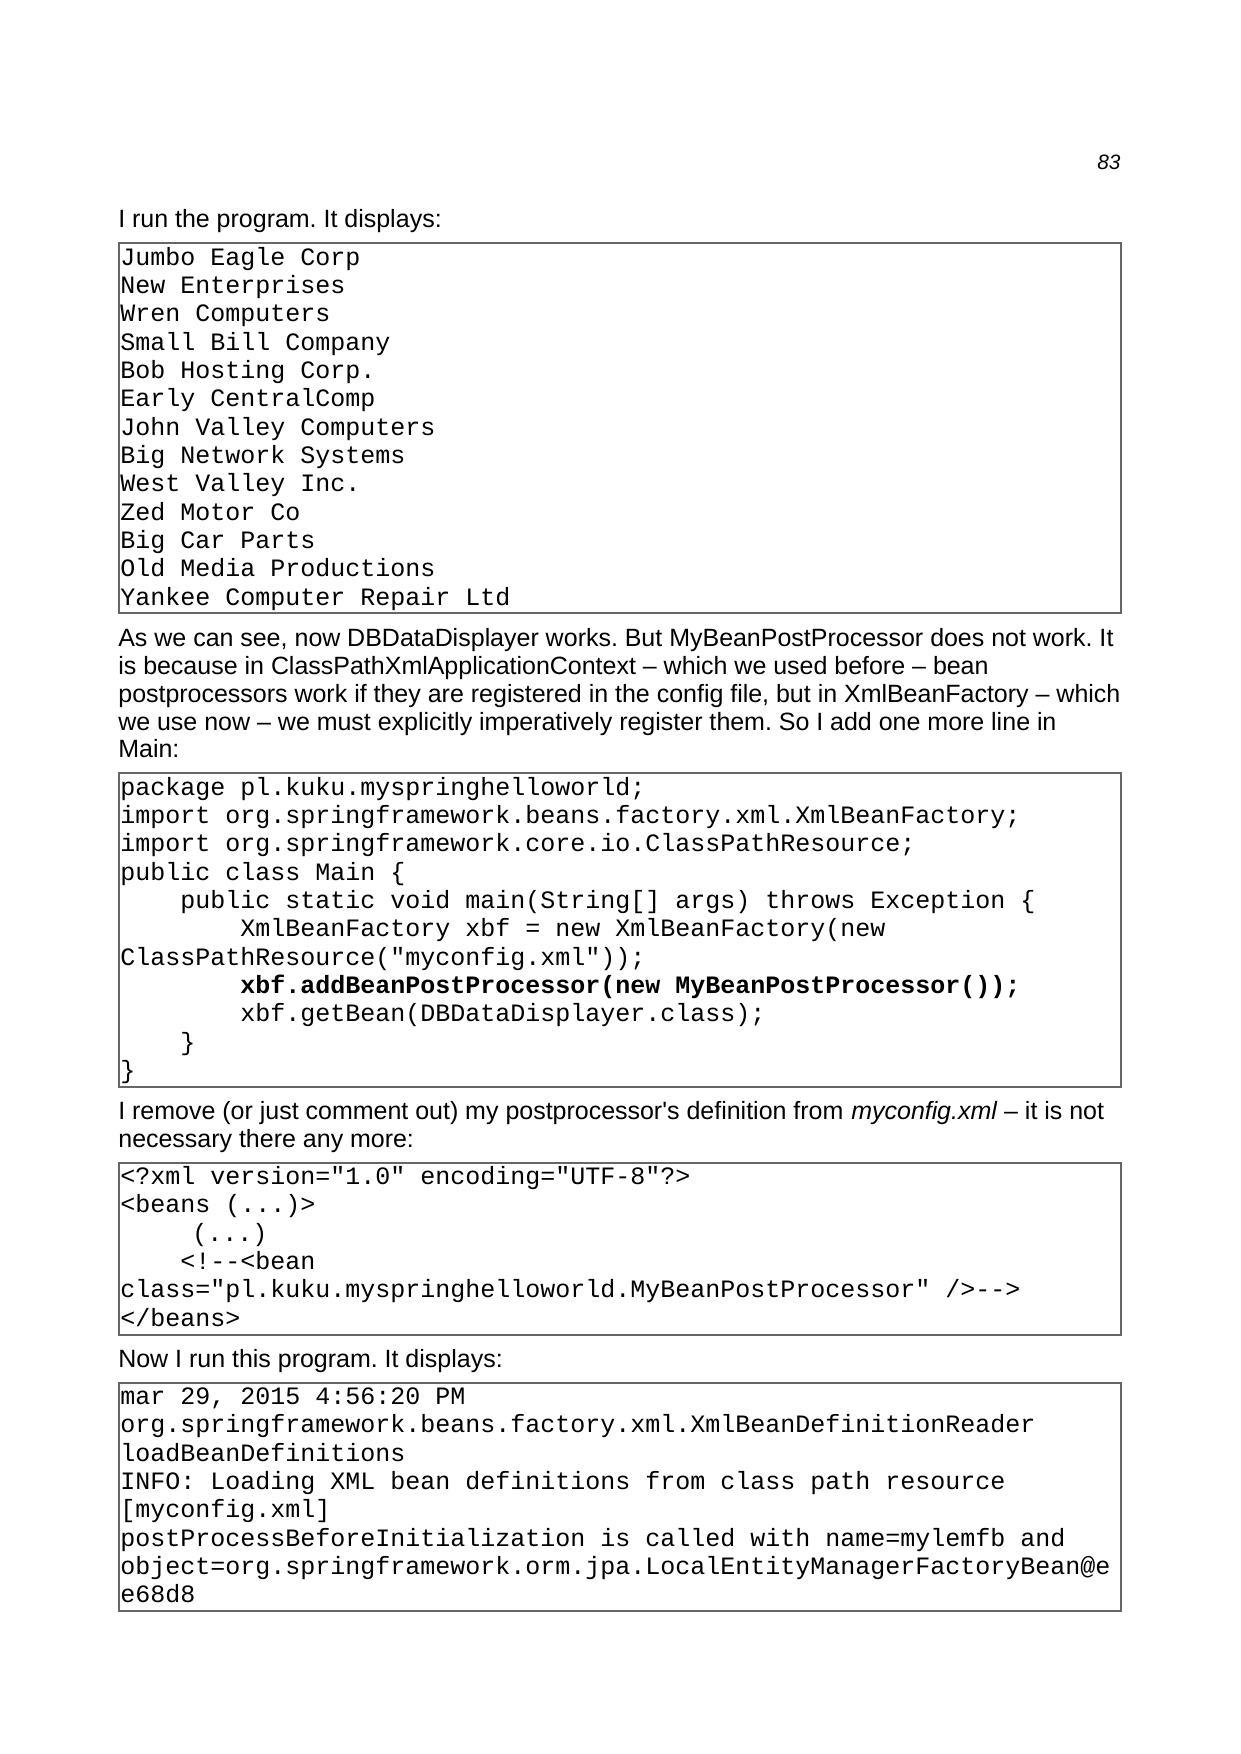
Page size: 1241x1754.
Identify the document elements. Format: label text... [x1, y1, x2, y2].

text import org.springframework.beans.factory.xml.XmlBeanFactory; [120, 800, 1120, 829]
text } [120, 1055, 1120, 1086]
text postProcessBeforeInitialization is called with name=mylemfb and object=org.springframework.orm.jpa.LocalEntityManagerFactoryBean@ee68d8 [120, 1523, 1120, 1610]
text Bob Hosting Corp. [120, 355, 1120, 384]
text INFO: Loading XML bean definitions from class path resource [myconfig.xml] [120, 1467, 1120, 1523]
text (...) [120, 1218, 1120, 1247]
text mar 29, 2015 4:56:20 PM org.springframework.beans.factory.xml.XmlBeanDefinitionReader loadBeanDefinitions [120, 1384, 1120, 1467]
text xbf.addBeanPostProcessor(new MyBeanPostProcessor()); [120, 970, 1120, 999]
text <!--<bean class="pl.kuku.myspringhelloworld.MyBeanPostProcessor" />--> [120, 1247, 1120, 1303]
text XmlBeanFactory xbf = new XmlBeanFactory(new ClassPathResource("myconfig.xml")); [120, 914, 1120, 970]
text As we can see, now DBDataDisplayer works. But MyBeanPostProcessor does not work. It is because in ClassPathXmlApplicationContext – which we used before – bean postprocessors work if they are registered in the config file, but in XmlBeanFactory – which we use now – we must explicitly imperatively register them. So I add one more line in Main: [118, 623, 1122, 763]
text Jumbo Eagle Corp [120, 244, 1120, 270]
text <?xml version="1.0" encoding="UTF-8"?> [120, 1164, 1120, 1190]
text xbf.getBean(DBDataDisplayer.class); [120, 999, 1120, 1027]
text Early CentralComp [120, 384, 1120, 412]
text New Enterprises [120, 270, 1120, 299]
text I run the program. It displays: [118, 205, 1122, 233]
text public class Main { [120, 857, 1120, 885]
text Zed Motor Co [120, 497, 1120, 525]
text Big Network Systems [120, 440, 1120, 469]
text I remove (or just comment out) my postprocessor's definition from myconfig.xml – it is not necessary there any more: [118, 1097, 1122, 1153]
text public static void main(String[] args) throws Exception { [120, 885, 1120, 914]
text Now I run this program. It displays: [118, 1345, 1122, 1373]
text John Valley Computers [120, 412, 1120, 440]
text Wren Computers [120, 299, 1120, 327]
text package pl.kuku.myspringhelloworld; [120, 774, 1120, 800]
text } [120, 1027, 1120, 1055]
text </beans> [120, 1303, 1120, 1334]
text <beans (...)> [120, 1190, 1120, 1218]
text Small Bill Company [120, 327, 1120, 355]
text Old Media Productions [120, 554, 1120, 582]
text Big Car Parts [120, 525, 1120, 554]
text import org.springframework.core.io.ClassPathResource; [120, 829, 1120, 857]
text Yankee Computer Repair Ltd [120, 582, 1120, 612]
text West Valley Inc. [120, 469, 1120, 497]
